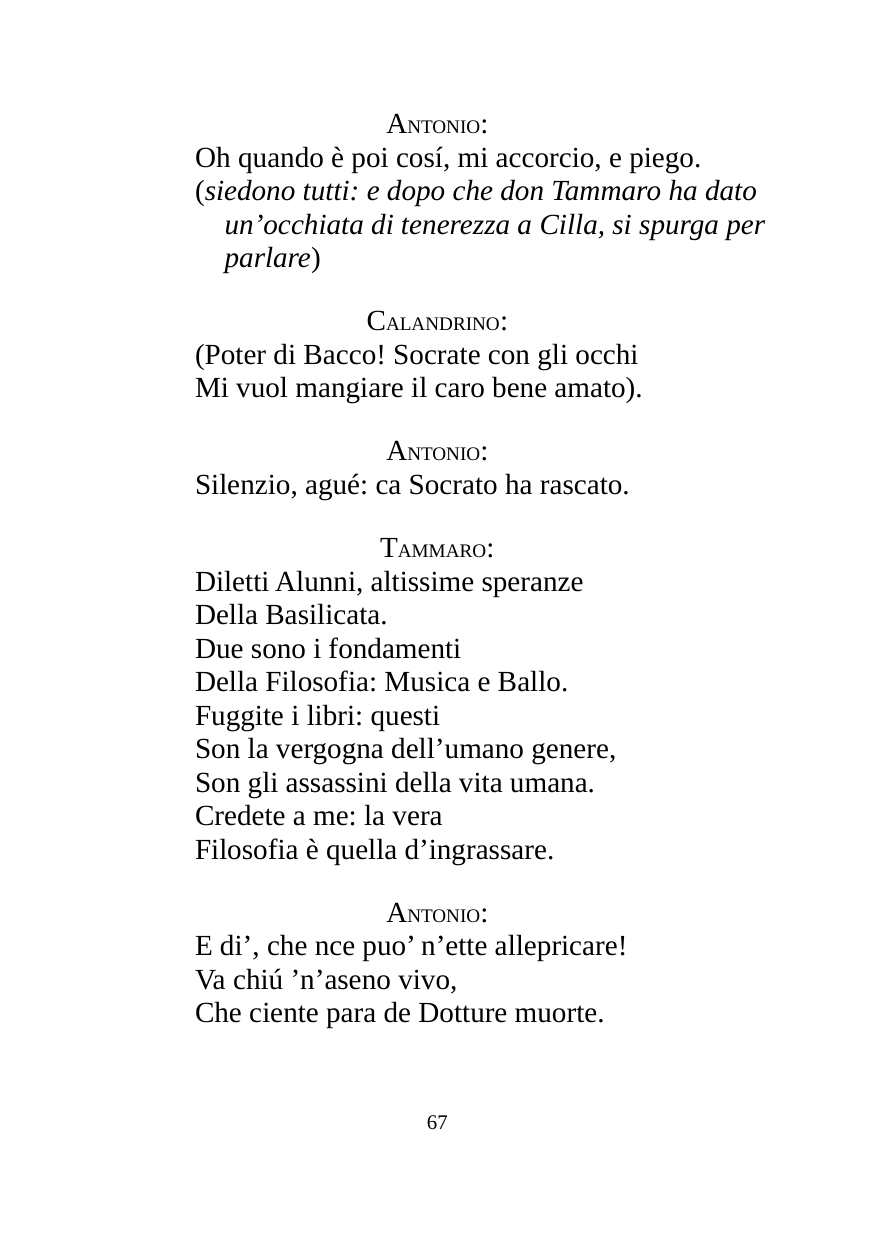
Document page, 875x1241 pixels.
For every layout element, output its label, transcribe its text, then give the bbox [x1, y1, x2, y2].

text E di’, che nce puo’ n’ette allepricare! Va chiú ’n’aseno vivo, Che ciente para de Dotture muorte. [195, 928, 768, 1029]
text Tammaro: [106, 530, 768, 564]
text Calandrino: [106, 303, 768, 337]
text (siedono tutti: e dopo che don Tammaro ha dato un’occhiata di tenerezza a Cilla, si spurga per parlare) [195, 173, 768, 274]
text Antonio: [106, 895, 768, 928]
text Diletti Alunni, altissime speranze Della Basilicata. Due sono i fondamenti Della Filosofia: Musica e Ballo. Fuggite i libri: questi Son la vergogna dell’umano genere, Son gli assassini della vita umana. Credete a me: la vera Filosofia è quella d’ingrassare. [195, 564, 768, 866]
text (Poter di Bacco! Socrate con gli occhi Mi vuol mangiare il caro bene amato). [195, 337, 768, 404]
text Silenzio, agué: ca Socrato ha rascato. [195, 467, 768, 501]
text Antonio: [106, 106, 768, 140]
text Antonio: [106, 433, 768, 467]
text Oh quando è poi cosí, mi accorcio, e piego. [195, 140, 768, 173]
